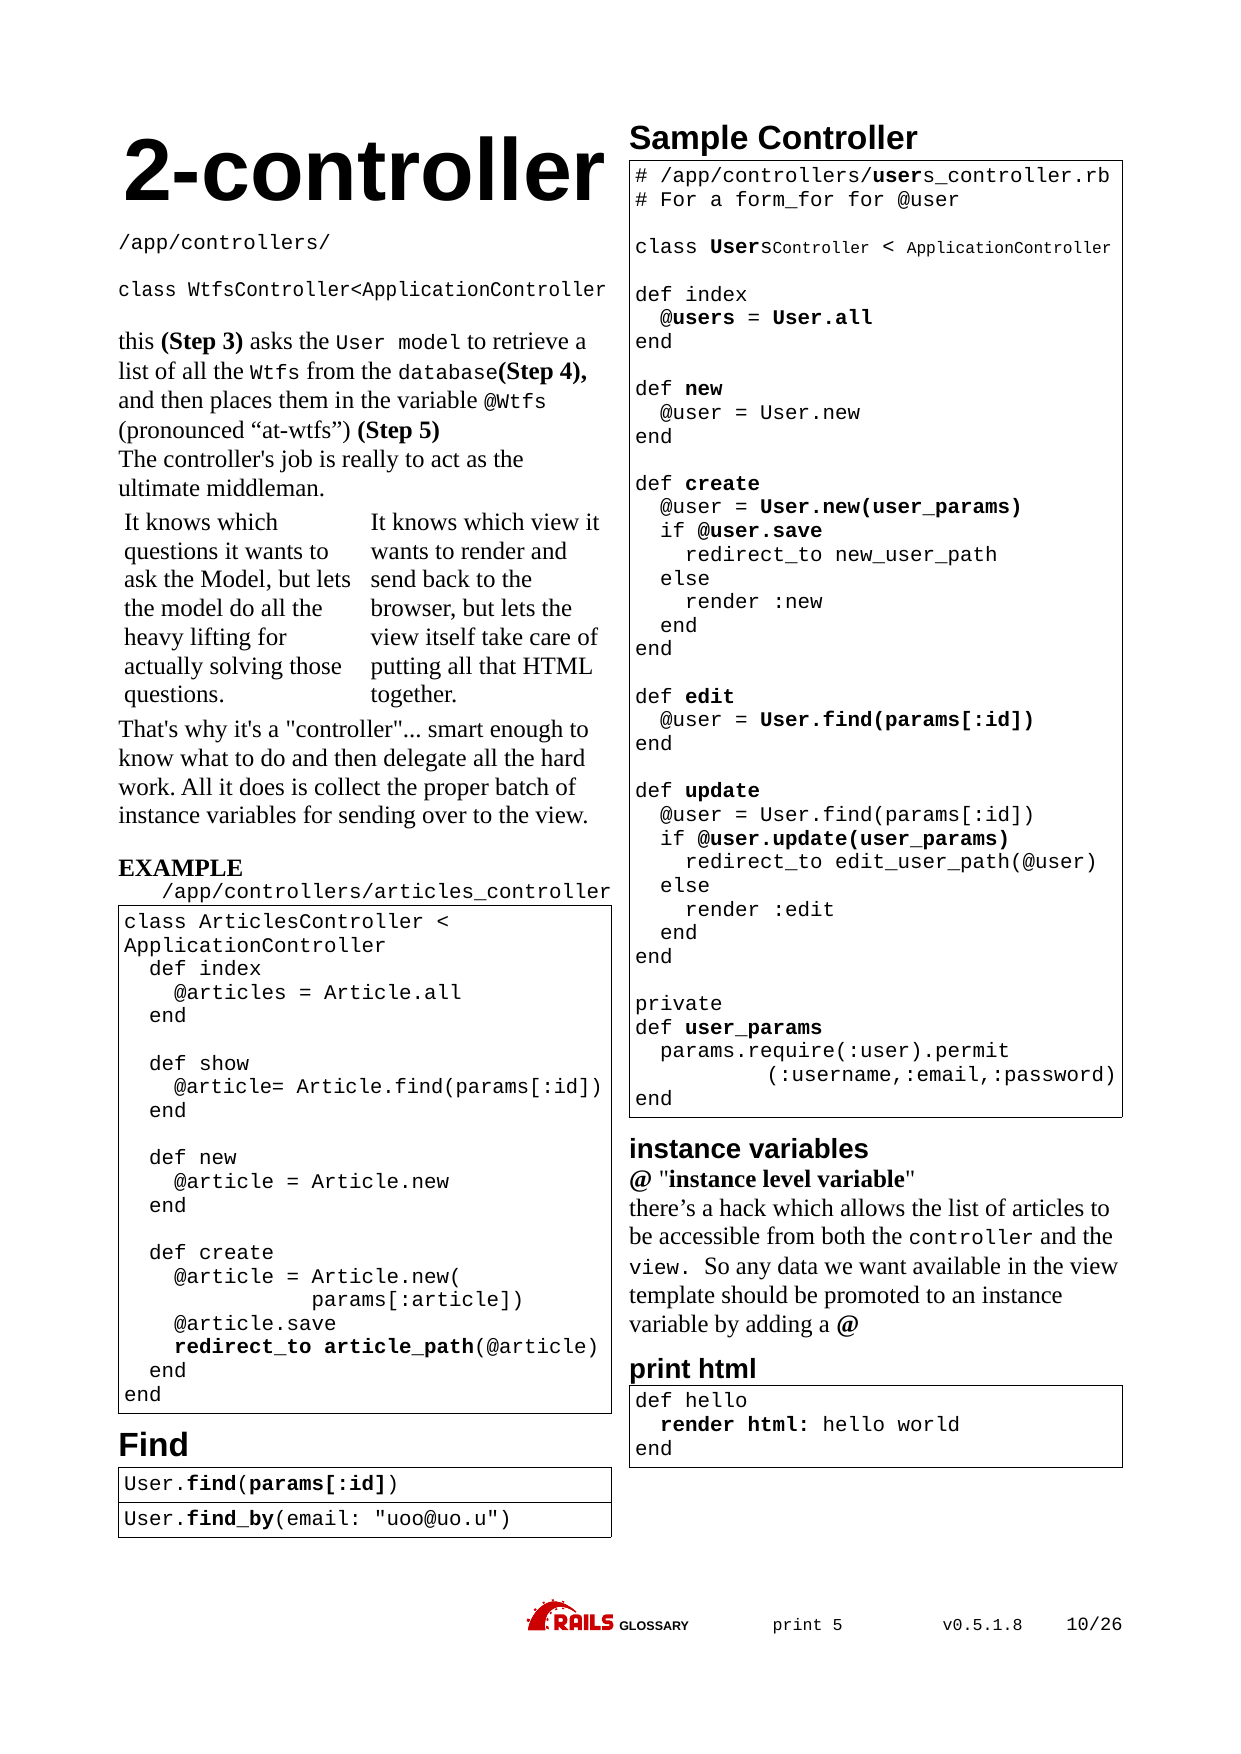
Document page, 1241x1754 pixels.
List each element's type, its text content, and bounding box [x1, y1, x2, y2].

text there’s a hack which allows the list of articles to be accessible from both the controller and the view. So any data we want available in the view template should be promoted to an instance variable by adding a @ [629, 1193, 1122, 1338]
subtitle Sample Controller [629, 118, 1122, 157]
text The controller's job is really to act as the ultimate middleman. [118, 444, 611, 501]
subtitle Find [118, 1425, 611, 1464]
text @ "instance level variable" [629, 1164, 1122, 1193]
table_header class ArticlesController < ApplicationController def index @articles = Article.all end def show @article= Article.find(params[:id]) end def new @article = Article.new end def create @article = Article.new( params[:article]) @article.save redirect_to article_path(@article) end end [119, 906, 611, 1413]
subtitle print html [629, 1353, 1122, 1385]
text That's why it's a "controller"... smart enough to know what to do and then delegate all the hard work. All it does is collect the proper batch of instance variables for sending over to the view. [118, 714, 611, 829]
table_header It knows which questions it wants to ask the Model, but lets the model do all the heavy lifting for actually solving those questions. [118, 501, 364, 714]
text this (Step 3) asks the User model to retrieve a list of all the Wtfs from the database(Step 4), and then places them in the variable @Wtfs (pronounced “at-wtfs”) (Step 5) [118, 326, 611, 444]
text EXAMPLE [118, 853, 611, 881]
subtitle instance variables [629, 1132, 1122, 1164]
table_header # /app/controllers/users_controller.rb # For a form_for for @user class UsersController < ApplicationController def index @users = User.all end def new @user = User.new end def create @user = User.new(user_params) if @user.save redirect_to new_user_path else render :new end end def edit @user = User.find(params[:id]) end def update @user = User.find(params[:id]) if @user.update(user_params) redirect_to edit_user_path(@user) else render :edit end end private def user_params params.require(:user).permit (:username,:email,:password) end [630, 161, 1122, 1117]
text class WtfsController<ApplicationController [118, 279, 611, 303]
subtitle 2-controller [118, 118, 611, 219]
table_header def hello render html: hello world end [630, 1386, 1122, 1467]
text /app/controllers/articles_controller [118, 881, 611, 905]
text /app/controllers/ [118, 232, 611, 255]
table_header It knows which view it wants to render and send back to the browser, but lets the view itself take care of putting all that HTML together. [365, 501, 611, 714]
table_header User.find(params[:id]) [119, 1468, 611, 1502]
table_cell User.find_by(email: "uoo@uo.u") [119, 1503, 611, 1537]
